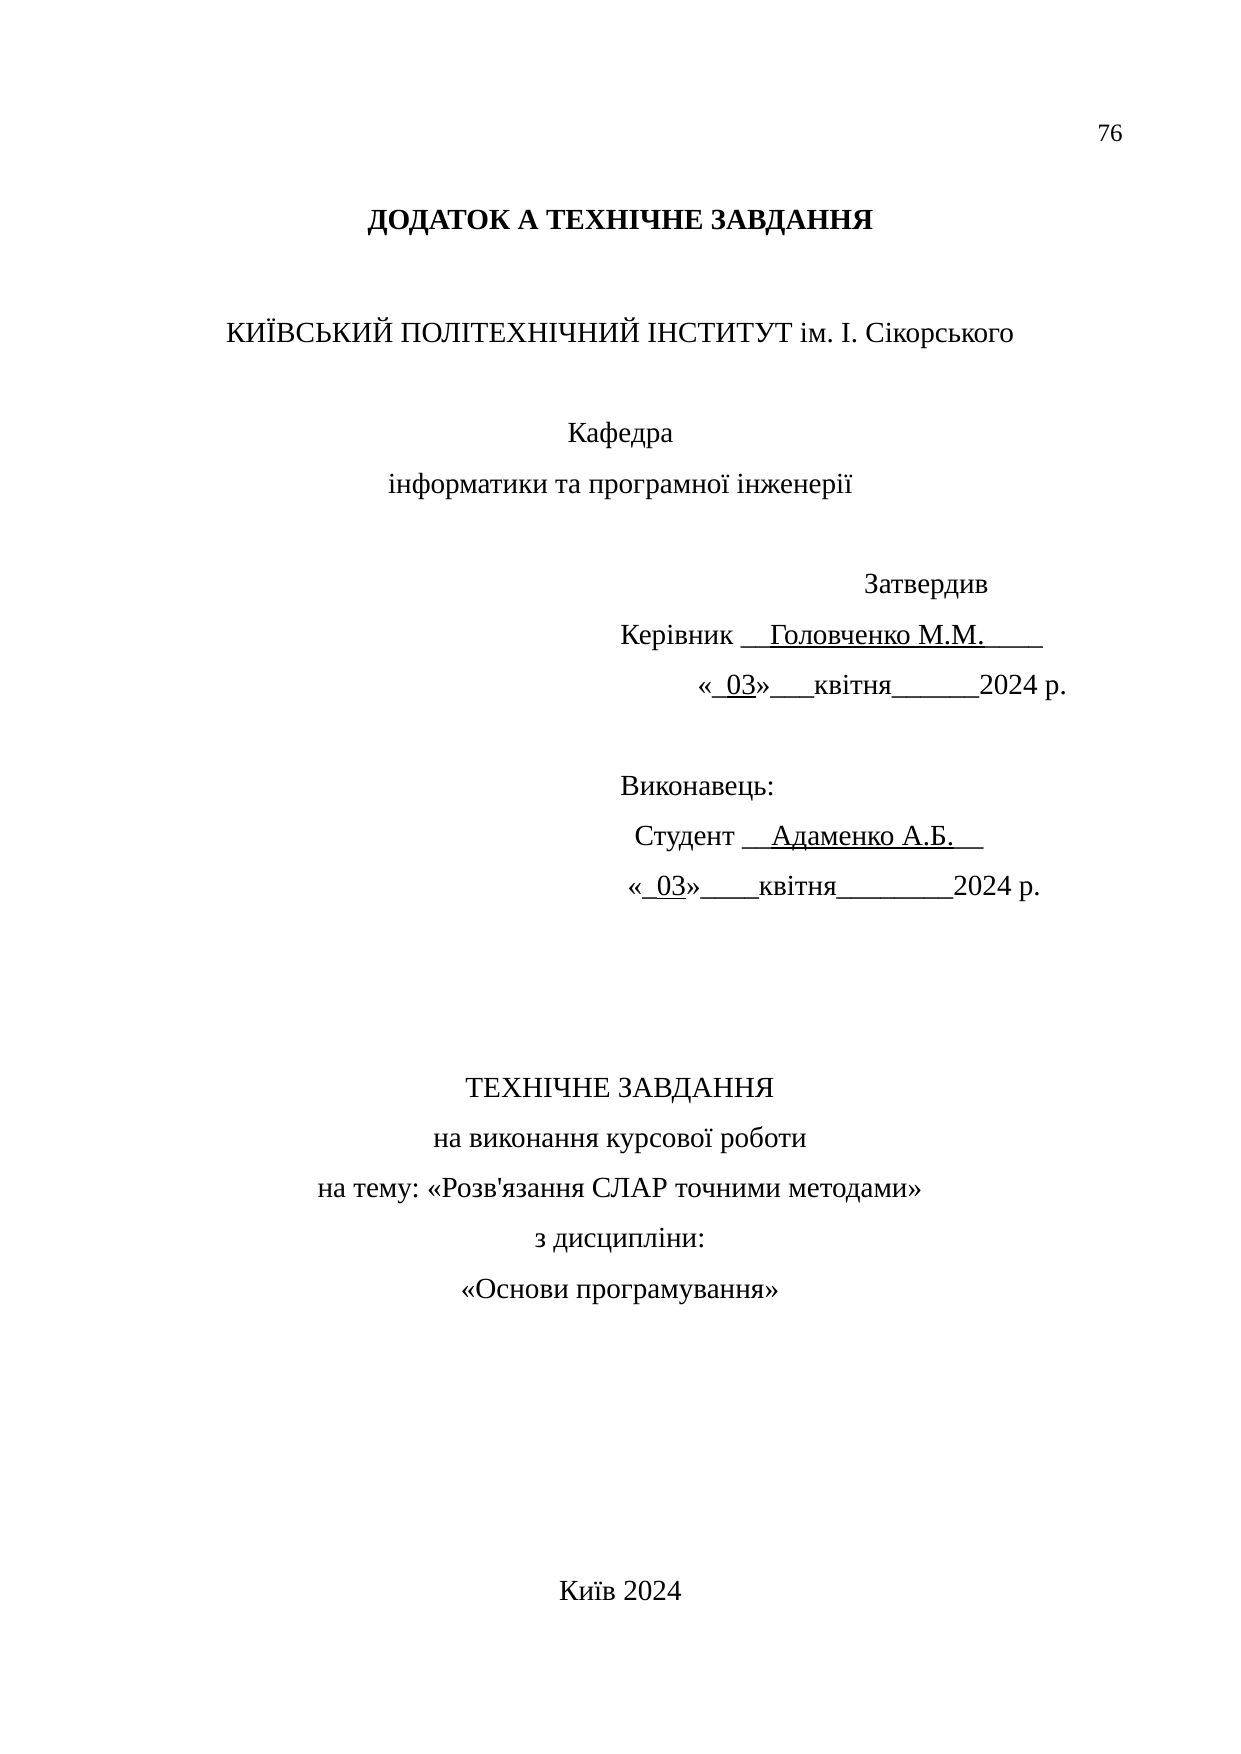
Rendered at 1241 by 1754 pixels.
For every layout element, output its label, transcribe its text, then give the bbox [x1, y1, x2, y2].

text Керівник __Головченко М.М.____ [118, 617, 1121, 650]
text Затвердив [118, 567, 1121, 600]
text інформатики та програмної інженерії [118, 466, 1122, 499]
text «Основи програмування» [118, 1271, 1121, 1304]
text з дисципліни: [118, 1221, 1121, 1254]
text Київ 2024 [118, 1573, 1122, 1606]
text Кафедра [118, 416, 1122, 449]
subtitle Додаток А Технічне завдання [118, 202, 1122, 235]
text Виконавець: [118, 768, 1121, 801]
text Студент __Адаменко А.Б.__ [561, 818, 1121, 852]
text «_03»____квітня________2024 р. [118, 868, 1121, 902]
text «_03»___квітня______2024 р. [118, 667, 1121, 701]
text на виконання курсової роботи [118, 1120, 1121, 1153]
text на тему: «Розв'язання СЛАР точними методами» [118, 1170, 1121, 1204]
text КИЇВСЬКИЙ ПОЛІТЕХНІЧНИЙ ІНСТИТУТ ім. І. Сікорського [118, 315, 1122, 348]
text ТЕХНІЧНЕ ЗАВДАННЯ [118, 1070, 1121, 1103]
